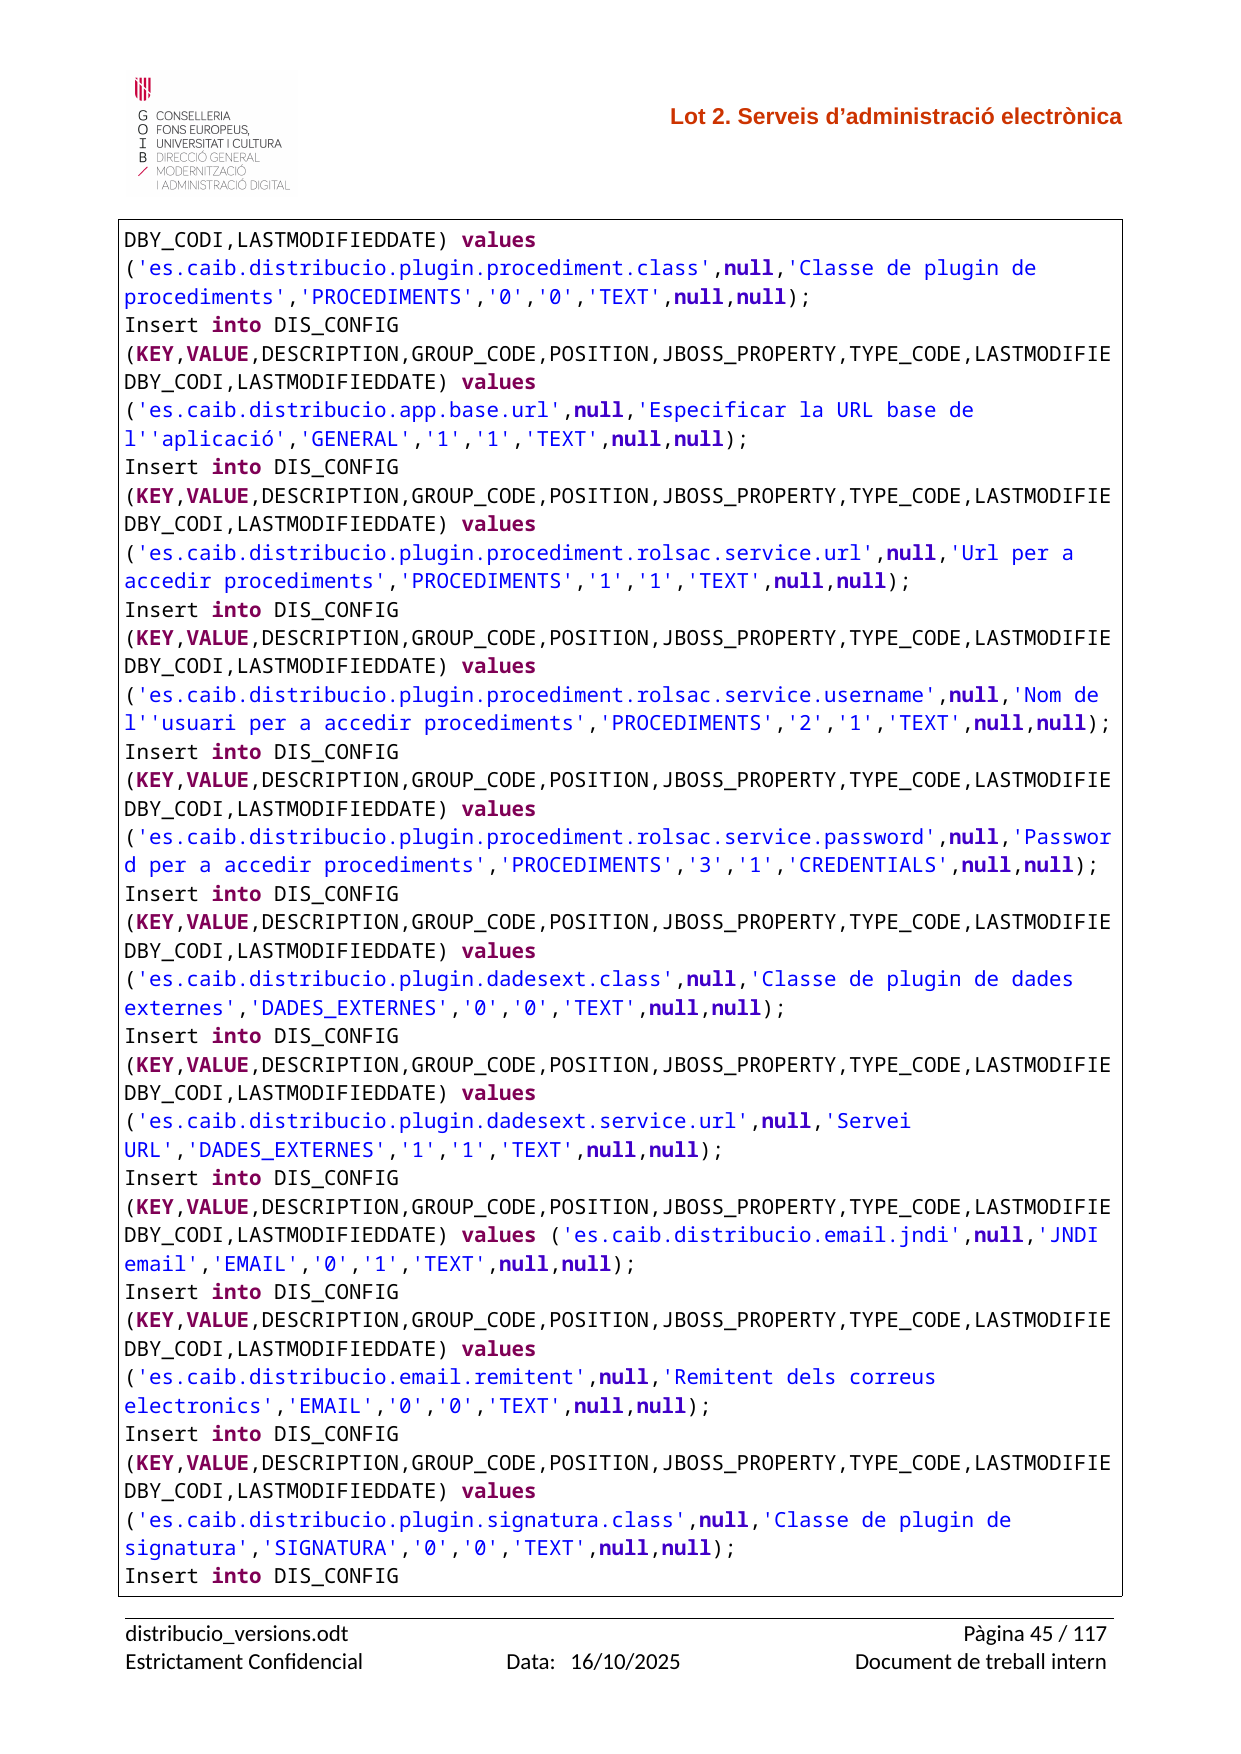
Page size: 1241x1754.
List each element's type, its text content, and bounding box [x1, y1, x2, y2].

picture [126, 70, 299, 197]
table_header DBY_CODI,LASTMODIFIEDDATE) values ('es.caib.distribucio.plugin.procediment.class',null,'Classe de plugin de procediments','PROCEDIMENTS','0','0','TEXT',null,null); Insert into DIS_CONFIG (KEY,VALUE,DESCRIPTION,GROUP_CODE,POSITION,JBOSS_PROPERTY,TYPE_CODE,LASTMODIFIEDBY_CODI,LASTMODIFIEDDATE) values ('es.caib.distribucio.app.base.url',null,'Especificar la URL base de l''aplicació','GENERAL','1','1','TEXT',null,null); Insert into DIS_CONFIG (KEY,VALUE,DESCRIPTION,GROUP_CODE,POSITION,JBOSS_PROPERTY,TYPE_CODE,LASTMODIFIEDBY_CODI,LASTMODIFIEDDATE) values ('es.caib.distribucio.plugin.procediment.rolsac.service.url',null,'Url per a accedir procediments','PROCEDIMENTS','1','1','TEXT',null,null); Insert into DIS_CONFIG (KEY,VALUE,DESCRIPTION,GROUP_CODE,POSITION,JBOSS_PROPERTY,TYPE_CODE,LASTMODIFIEDBY_CODI,LASTMODIFIEDDATE) values ('es.caib.distribucio.plugin.procediment.rolsac.service.username',null,'Nom de l''usuari per a accedir procediments','PROCEDIMENTS','2','1','TEXT',null,null); Insert into DIS_CONFIG (KEY,VALUE,DESCRIPTION,GROUP_CODE,POSITION,JBOSS_PROPERTY,TYPE_CODE,LASTMODIFIEDBY_CODI,LASTMODIFIEDDATE) values ('es.caib.distribucio.plugin.procediment.rolsac.service.password',null,'Password per a accedir procediments','PROCEDIMENTS','3','1','CREDENTIALS',null,null); Insert into DIS_CONFIG (KEY,VALUE,DESCRIPTION,GROUP_CODE,POSITION,JBOSS_PROPERTY,TYPE_CODE,LASTMODIFIEDBY_CODI,LASTMODIFIEDDATE) values ('es.caib.distribucio.plugin.dadesext.class',null,'Classe de plugin de dades externes','DADES_EXTERNES','0','0','TEXT',null,null); Insert into DIS_CONFIG (KEY,VALUE,DESCRIPTION,GROUP_CODE,POSITION,JBOSS_PROPERTY,TYPE_CODE,LASTMODIFIEDBY_CODI,LASTMODIFIEDDATE) values ('es.caib.distribucio.plugin.dadesext.service.url',null,'Servei URL','DADES_EXTERNES','1','1','TEXT',null,null); Insert into DIS_CONFIG (KEY,VALUE,DESCRIPTION,GROUP_CODE,POSITION,JBOSS_PROPERTY,TYPE_CODE,LASTMODIFIEDBY_CODI,LASTMODIFIEDDATE) values ('es.caib.distribucio.email.jndi',null,'JNDI email','EMAIL','0','1','TEXT',null,null); Insert into DIS_CONFIG (KEY,VALUE,DESCRIPTION,GROUP_CODE,POSITION,JBOSS_PROPERTY,TYPE_CODE,LASTMODIFIEDBY_CODI,LASTMODIFIEDDATE) values ('es.caib.distribucio.email.remitent',null,'Remitent dels correus electronics','EMAIL','0','0','TEXT',null,null); Insert into DIS_CONFIG (KEY,VALUE,DESCRIPTION,GROUP_CODE,POSITION,JBOSS_PROPERTY,TYPE_CODE,LASTMODIFIEDBY_CODI,LASTMODIFIEDDATE) values ('es.caib.distribucio.plugin.signatura.class',null,'Classe de plugin de signatura','SIGNATURA','0','0','TEXT',null,null); Insert into DIS_CONFIG [119, 220, 1122, 1596]
